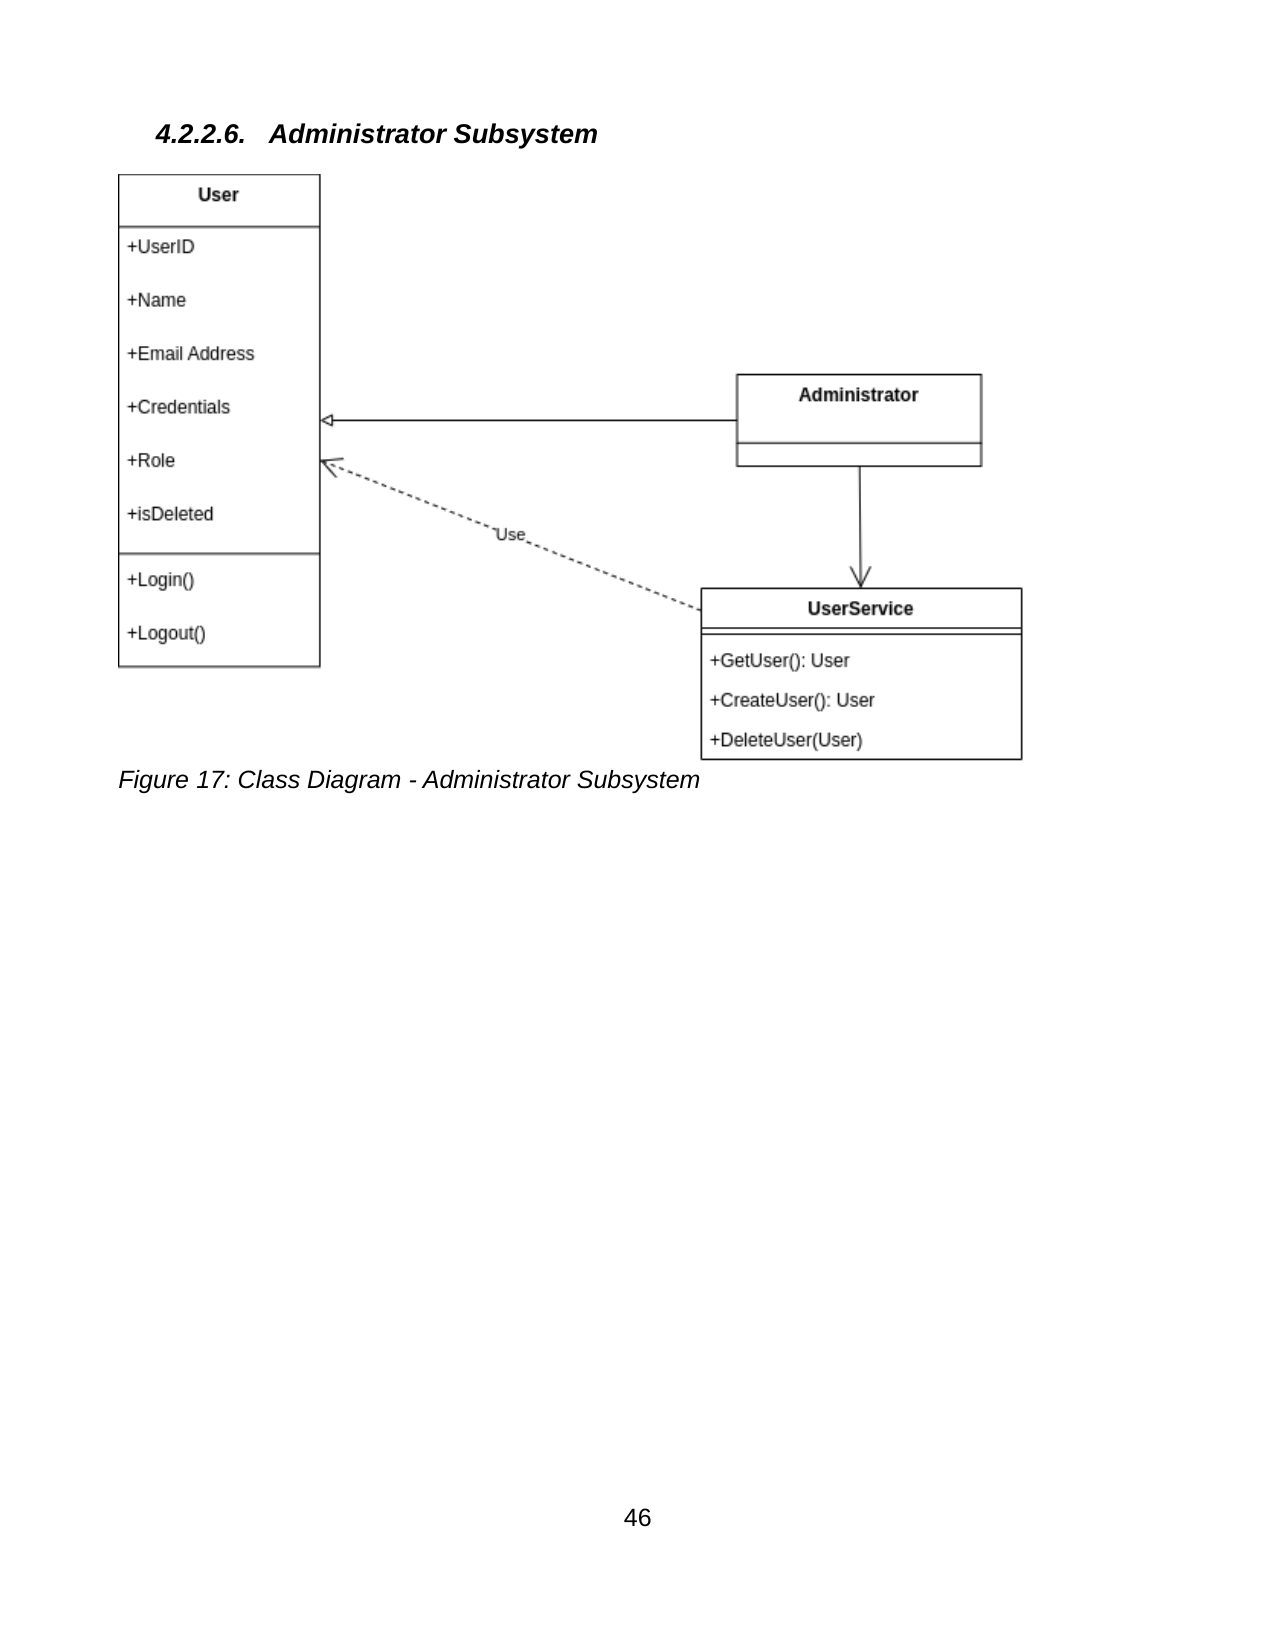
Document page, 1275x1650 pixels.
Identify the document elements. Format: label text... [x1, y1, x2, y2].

subtitle Administrator Subsystem [156, 118, 1157, 149]
text Figure 17: Class Diagram - Administrator Subsystem [118, 765, 1157, 793]
picture [118, 174, 1157, 765]
